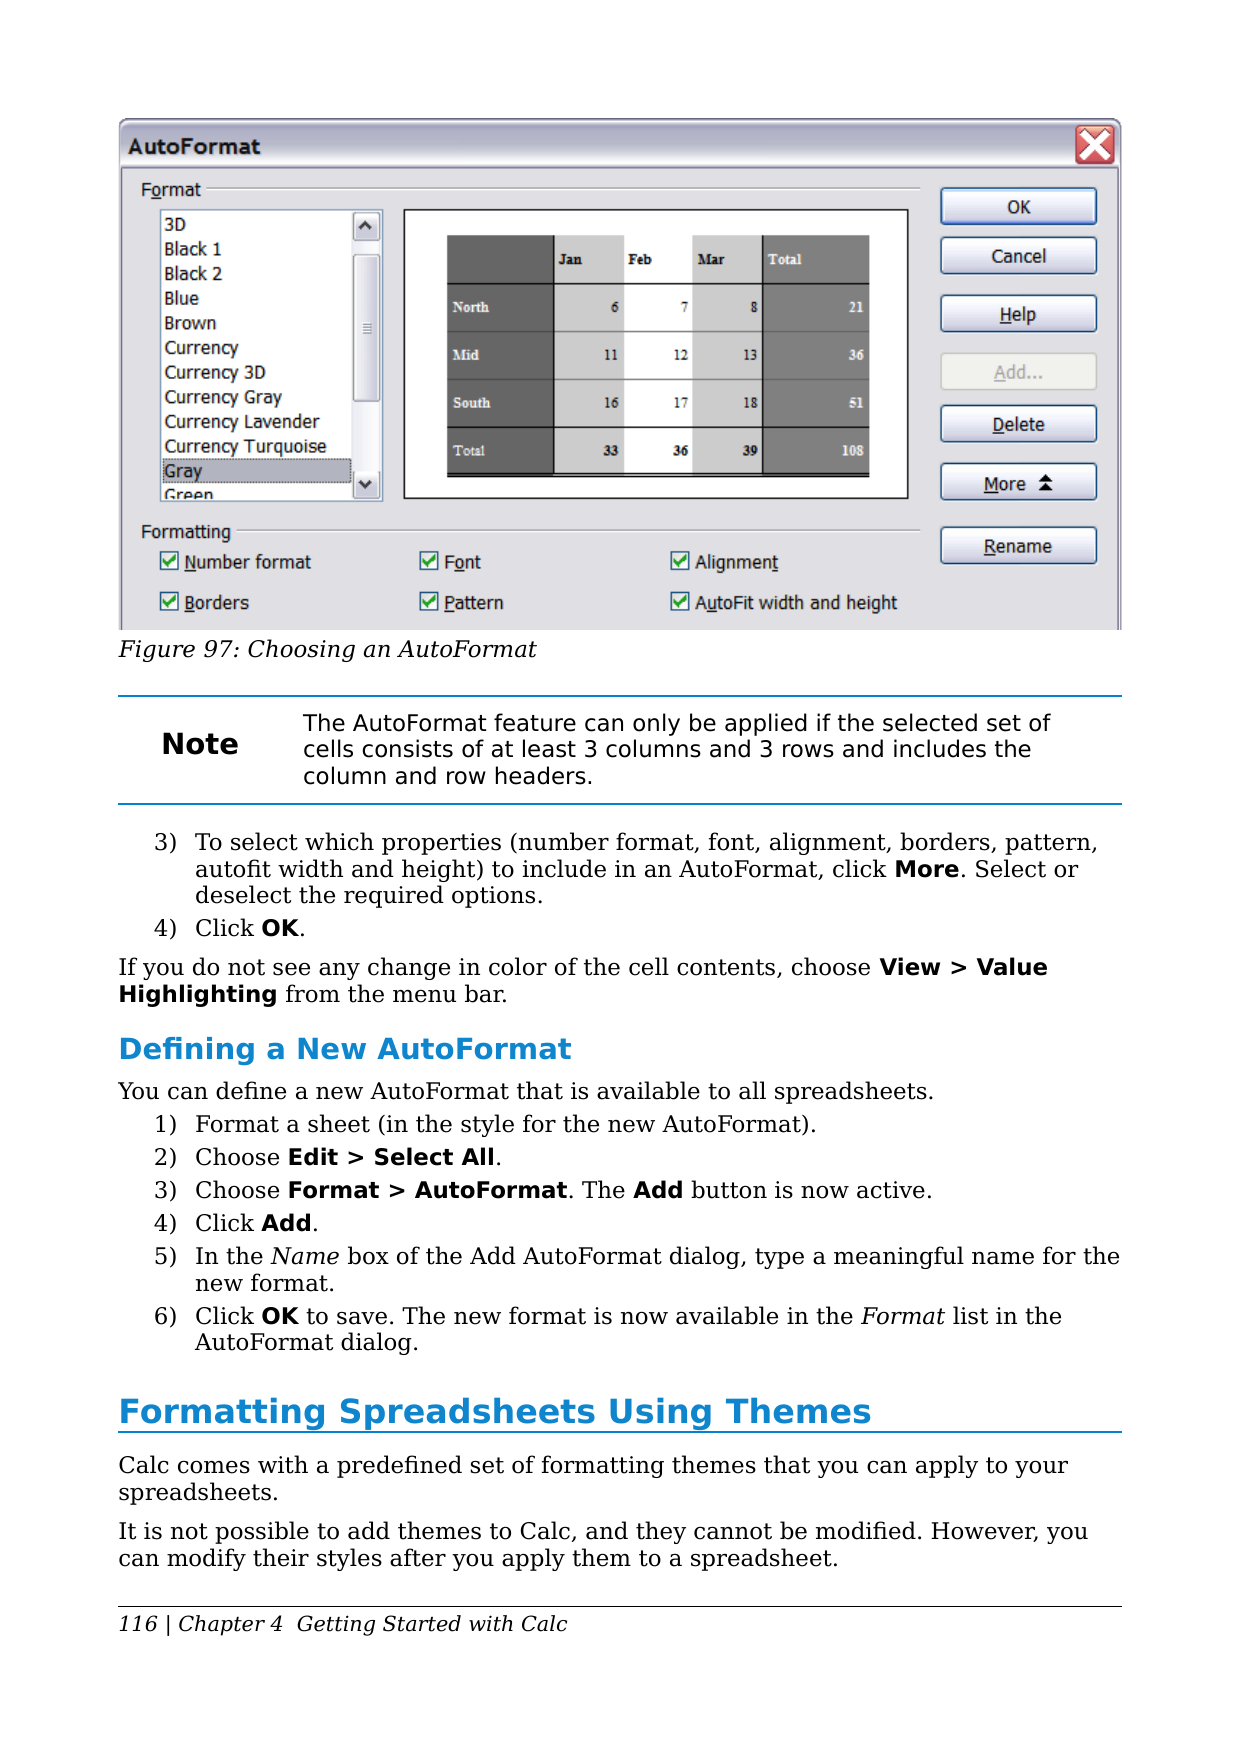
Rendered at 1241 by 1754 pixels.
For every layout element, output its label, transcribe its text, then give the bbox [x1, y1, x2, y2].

text If you do not see any change in color of the cell contents, choose View > Value Highlighting from the menu bar. [118, 954, 1122, 1008]
text Figure 97: Choosing an AutoFormat [119, 636, 1121, 663]
list Click Add. [177, 1210, 1122, 1237]
list Choose Format > AutoFormat. The Add button is now active. [177, 1177, 1122, 1204]
list Click OK to save. The new format is now available in the Format list in the AutoFormat dialog. [177, 1303, 1122, 1356]
picture [118, 118, 1122, 630]
subtitle Formatting Spreadsheets Using Themes [118, 1392, 1122, 1431]
list In the Name box of the Add AutoFormat dialog, type a meaningful name for the new format. [177, 1243, 1122, 1297]
table_header Note [118, 697, 281, 803]
table_header The AutoFormat feature can only be applied if the selected set of cells consists of at least 3 columns and 3 rows and includes the column and row headers. [281, 697, 1122, 803]
text Calc comes with a predefined set of formatting themes that you can apply to your spreadsheets. [118, 1452, 1122, 1506]
subtitle Defining a New AutoFormat [118, 1032, 1122, 1066]
list You can define a new AutoFormat that is available to all spreadsheets. [118, 1078, 1122, 1105]
list Choose Edit > Select All. [177, 1144, 1122, 1171]
text It is not possible to add themes to Calc, and they cannot be modified. However, you can modify their styles after you apply them to a spreadsheet. [118, 1518, 1122, 1571]
list To select which properties (number format, font, alignment, borders, pattern, autofit width and height) to include in an AutoFormat, click More. Select or deselect the required options. [177, 829, 1122, 909]
list Click OK. [177, 915, 1122, 942]
list Format a sheet (in the style for the new AutoFormat). [177, 1112, 1122, 1138]
